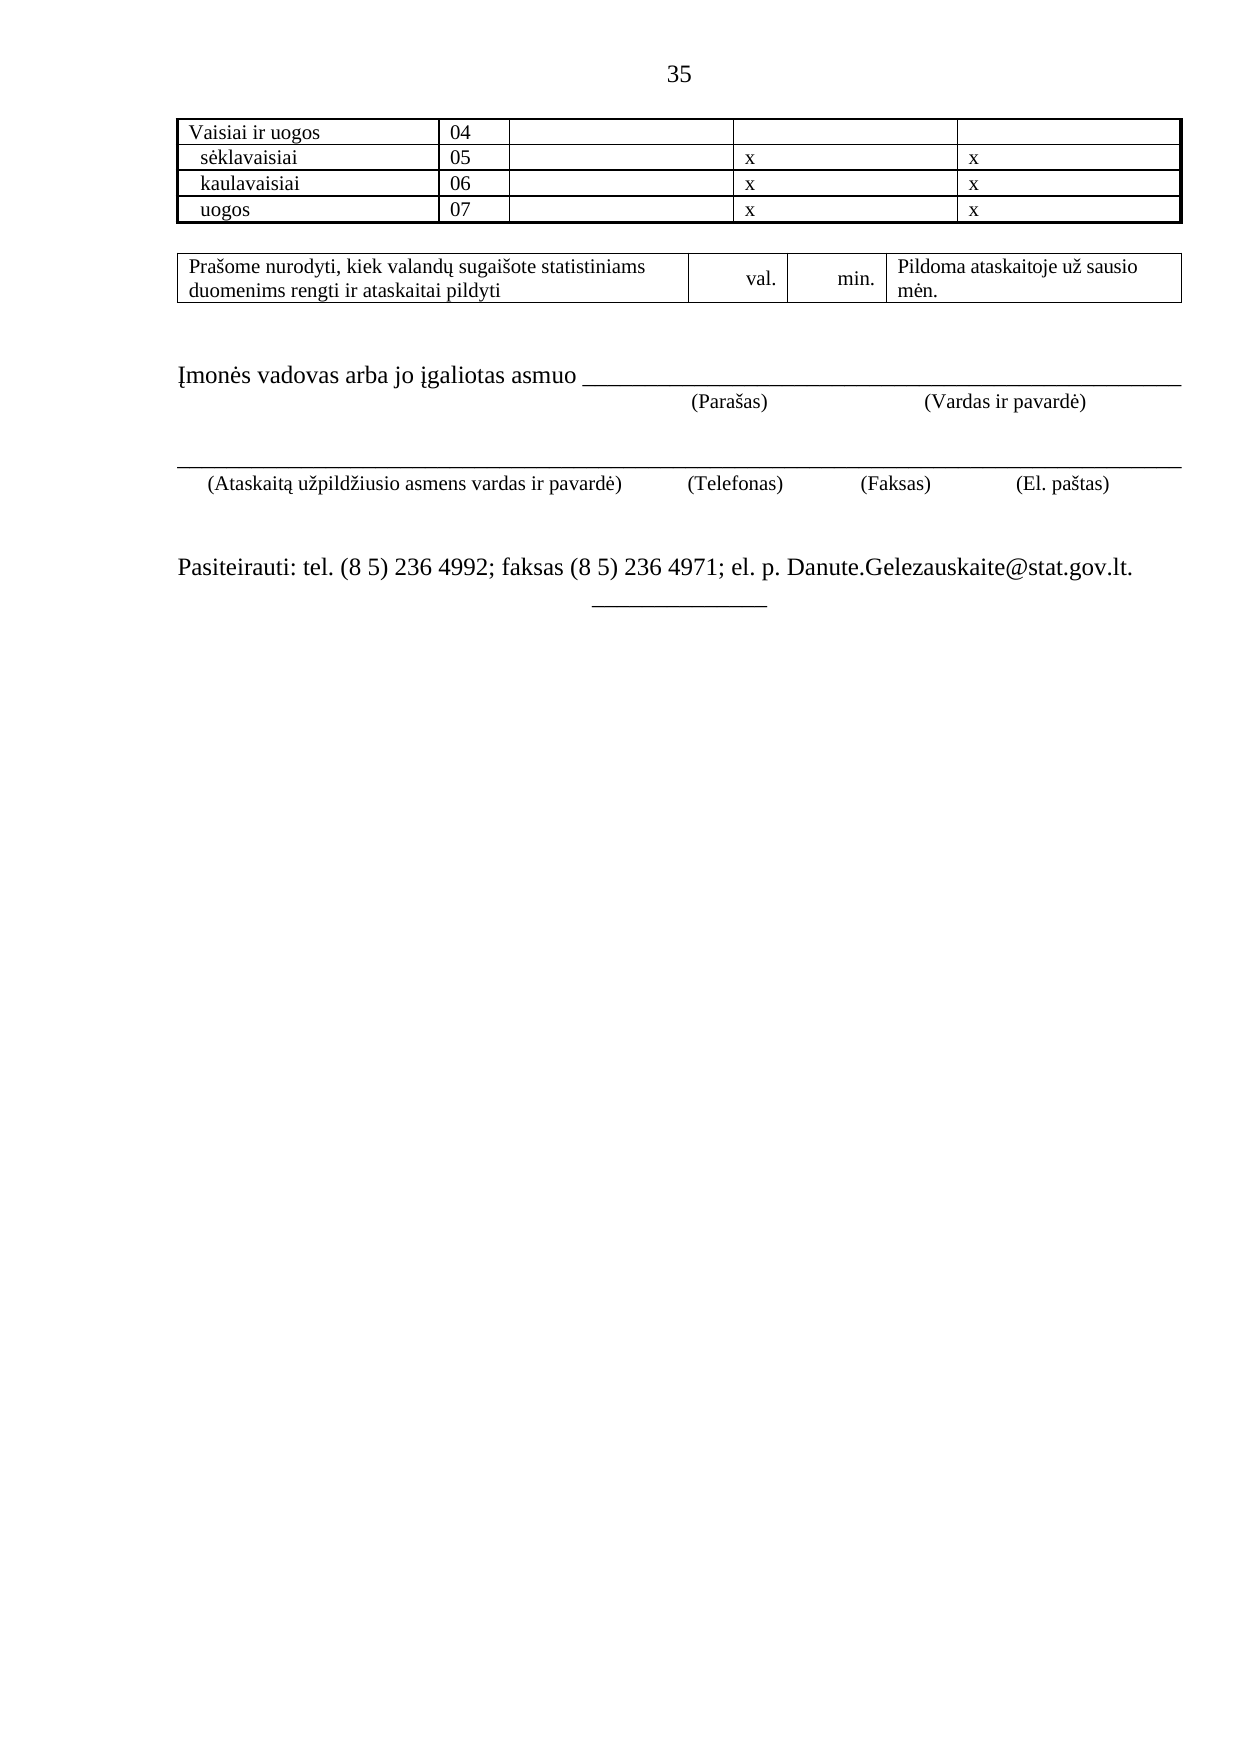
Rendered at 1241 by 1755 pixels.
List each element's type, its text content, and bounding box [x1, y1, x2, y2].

table_cell x [734, 145, 957, 169]
table_cell x [734, 197, 957, 221]
table_cell [958, 120, 1179, 144]
table_cell x [958, 145, 1179, 169]
text Įmonės vadovas arba jo įgaliotas asmuo [177, 360, 1181, 389]
table_header val. [689, 254, 787, 302]
table_cell 05 [440, 145, 509, 169]
text Pasiteirauti: tel. (8 5) 236 4992; faksas (8 5) 236 4971; el. p. Danute.Gelezauskaite@stat.gov.lt. [177, 552, 1181, 581]
table_cell 04 [440, 120, 509, 144]
table_cell kaulavaisiai [179, 171, 438, 195]
table_cell [510, 120, 733, 144]
table_header Prašome nurodyti, kiek valandų sugaišote statistiniams duomenims rengti ir ataskaitai pildyti [178, 254, 688, 302]
table_cell x [958, 171, 1179, 195]
table_cell [510, 197, 733, 221]
table_cell x [958, 197, 1179, 221]
table_cell 06 [440, 171, 509, 195]
table_cell [734, 120, 957, 144]
text ______________ [177, 581, 1181, 609]
table_cell [510, 145, 733, 169]
text (Parašas) (Vardas ir pavardė) [177, 389, 1181, 413]
table_cell [510, 171, 733, 195]
table_header min. [788, 254, 886, 302]
text (Ataskaitą užpildžiusio asmens vardas ir pavardė) (Telefonas) (Faksas) (El. paštas) [177, 471, 1181, 494]
table_cell uogos [179, 197, 438, 221]
table_cell Vaisiai ir uogos [179, 120, 438, 144]
table_cell 07 [440, 197, 509, 221]
table_header Pildoma ataskaitoje už sausio mėn. [887, 254, 1181, 302]
table_cell x [734, 171, 957, 195]
table_cell sėklavaisiai [179, 145, 438, 169]
